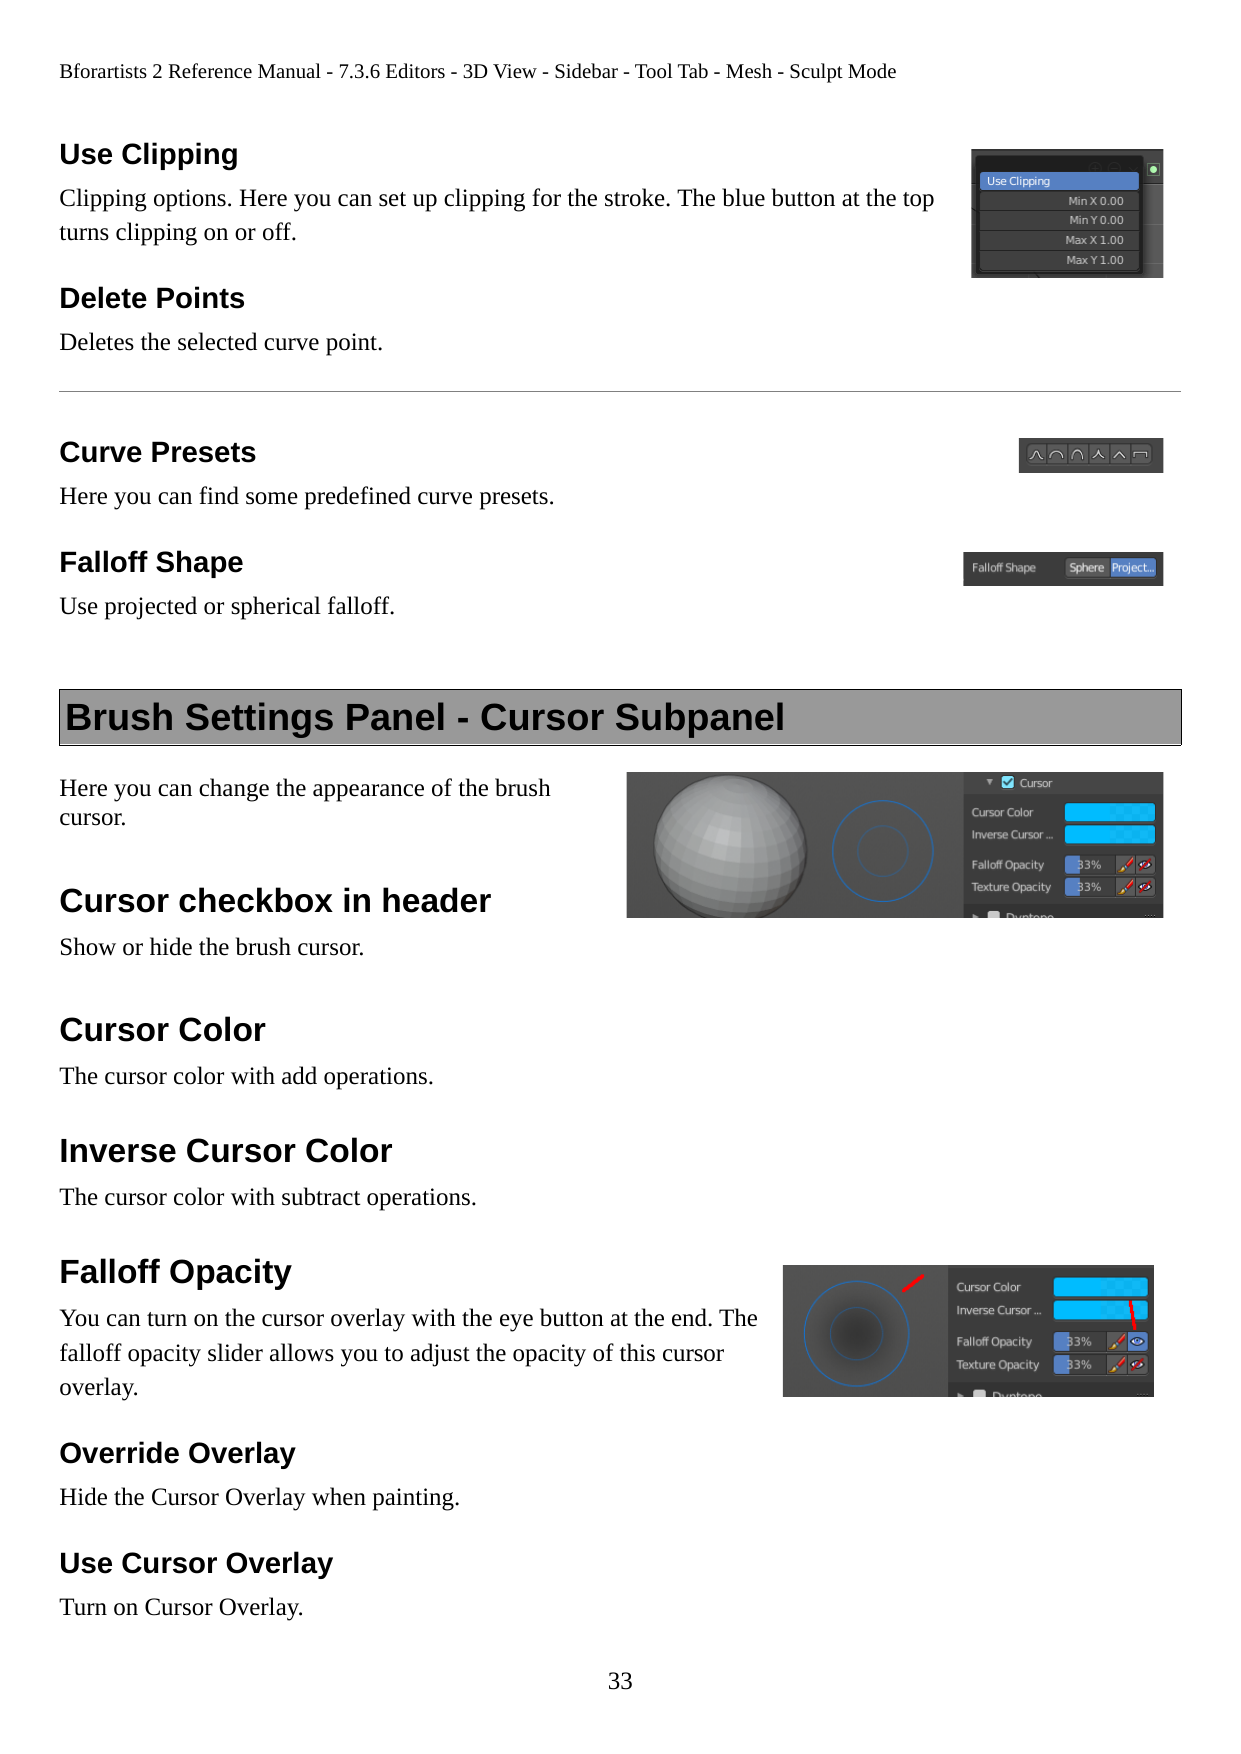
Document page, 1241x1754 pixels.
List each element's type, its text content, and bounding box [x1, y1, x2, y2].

text Use projected or spherical falloff. [59, 591, 1181, 620]
subtitle Cursor Color [59, 1010, 1181, 1049]
subtitle Delete Points [59, 281, 1181, 315]
subtitle Cursor checkbox in header [59, 881, 1181, 919]
text Here you can change the appearance of the brush cursor. [59, 773, 626, 831]
text The cursor color with subtract operations. [59, 1182, 1181, 1211]
picture [963, 552, 1164, 586]
subtitle Falloff Shape [59, 545, 1181, 579]
text Show or hide the brush cursor. [59, 932, 1181, 960]
subtitle Override Overlay [59, 1436, 1181, 1469]
subtitle Falloff Opacity [59, 1252, 1181, 1291]
subtitle Inverse Cursor Color [59, 1131, 1181, 1170]
subtitle Use Cursor Overlay [59, 1546, 1181, 1579]
picture [626, 772, 1164, 918]
subtitle Use Clipping [59, 137, 1181, 170]
subtitle Curve Presets [59, 435, 1181, 469]
text Hide the Cursor Overlay when painting. [59, 1482, 1181, 1511]
picture [971, 149, 1164, 278]
text Deletes the selected curve point. [59, 327, 1181, 356]
table_header Brush Settings Panel - Cursor Subpanel [60, 690, 1181, 744]
picture [782, 1265, 1154, 1397]
text The cursor color with add operations. [59, 1061, 1181, 1090]
picture [1018, 438, 1164, 473]
text You can turn on the cursor overlay with the eye button at the end. The falloff opacity slider allows you to adjust the opacity of this cursor overlay. [59, 1303, 1181, 1401]
text Clipping options. Here you can set up clipping for the stroke. The blue button at the top turns clipping on or off. [59, 183, 971, 246]
text Here you can find some predefined curve presets. [59, 481, 1181, 510]
text Turn on Cursor Overlay. [59, 1592, 1181, 1621]
